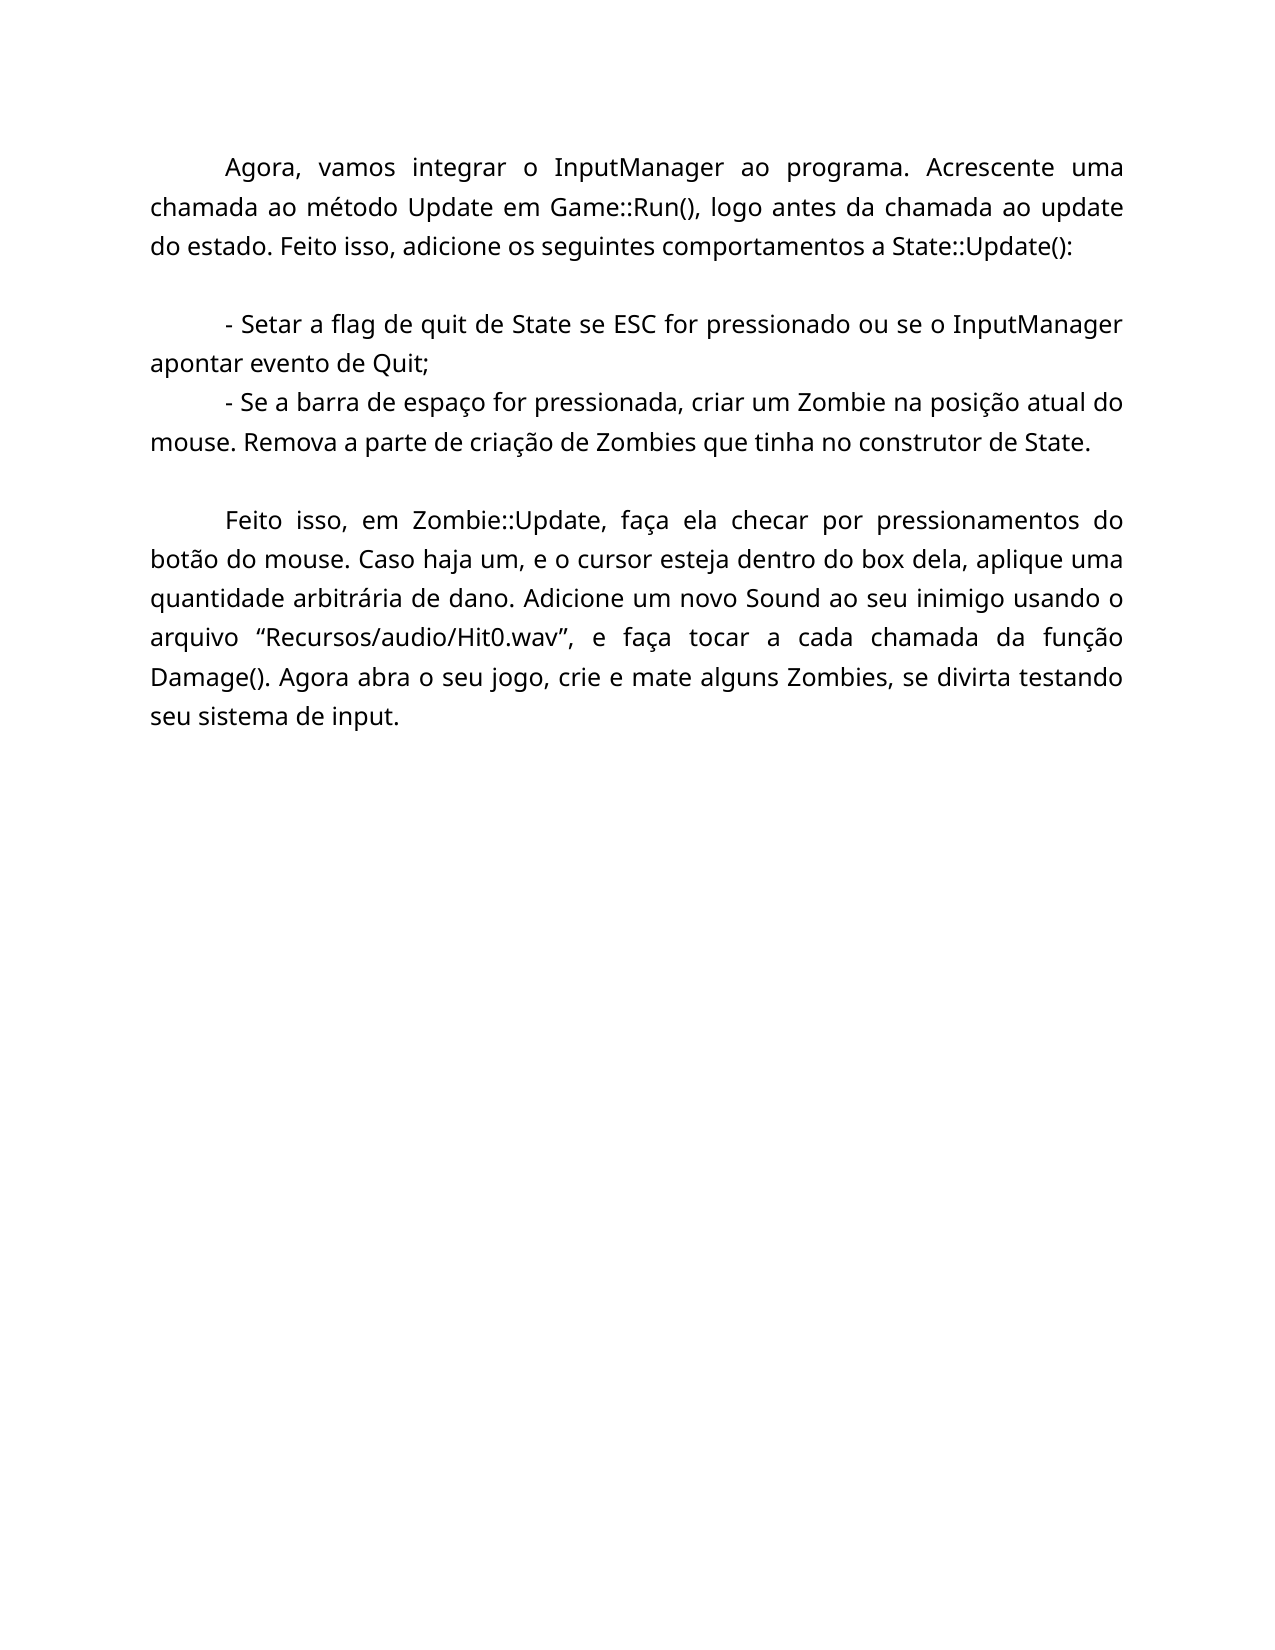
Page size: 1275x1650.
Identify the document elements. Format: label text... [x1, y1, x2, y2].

text - Se a barra de espaço for pressionada, criar um Zombie na posição atual do mouse. Remova a parte de criação de Zombies que tinha no construtor de State. [150, 385, 1125, 458]
text Agora, vamos integrar o InputManager ao programa. Acrescente uma chamada ao método Update em Game::Run(), logo antes da chamada ao update do estado. Feito isso, adicione os seguintes comportamentos a State::Update(): [150, 150, 1125, 262]
text Feito isso, em Zombie::Update, faça ela checar por pressionamentos do botão do mouse. Caso haja um, e o cursor esteja dentro do box dela, aplique uma quantidade arbitrária de dano. Adicione um novo Sound ao seu inimigo usando o arquivo “Recursos/audio/Hit0.wav”, e faça tocar a cada chamada da função Damage(). Agora abra o seu jogo, crie e mate alguns Zombies, se divirta testando seu sistema de input. [150, 502, 1125, 732]
text - Setar a flag de quit de State se ESC for pressionado ou se o InputManager apontar evento de Quit; [150, 307, 1125, 380]
